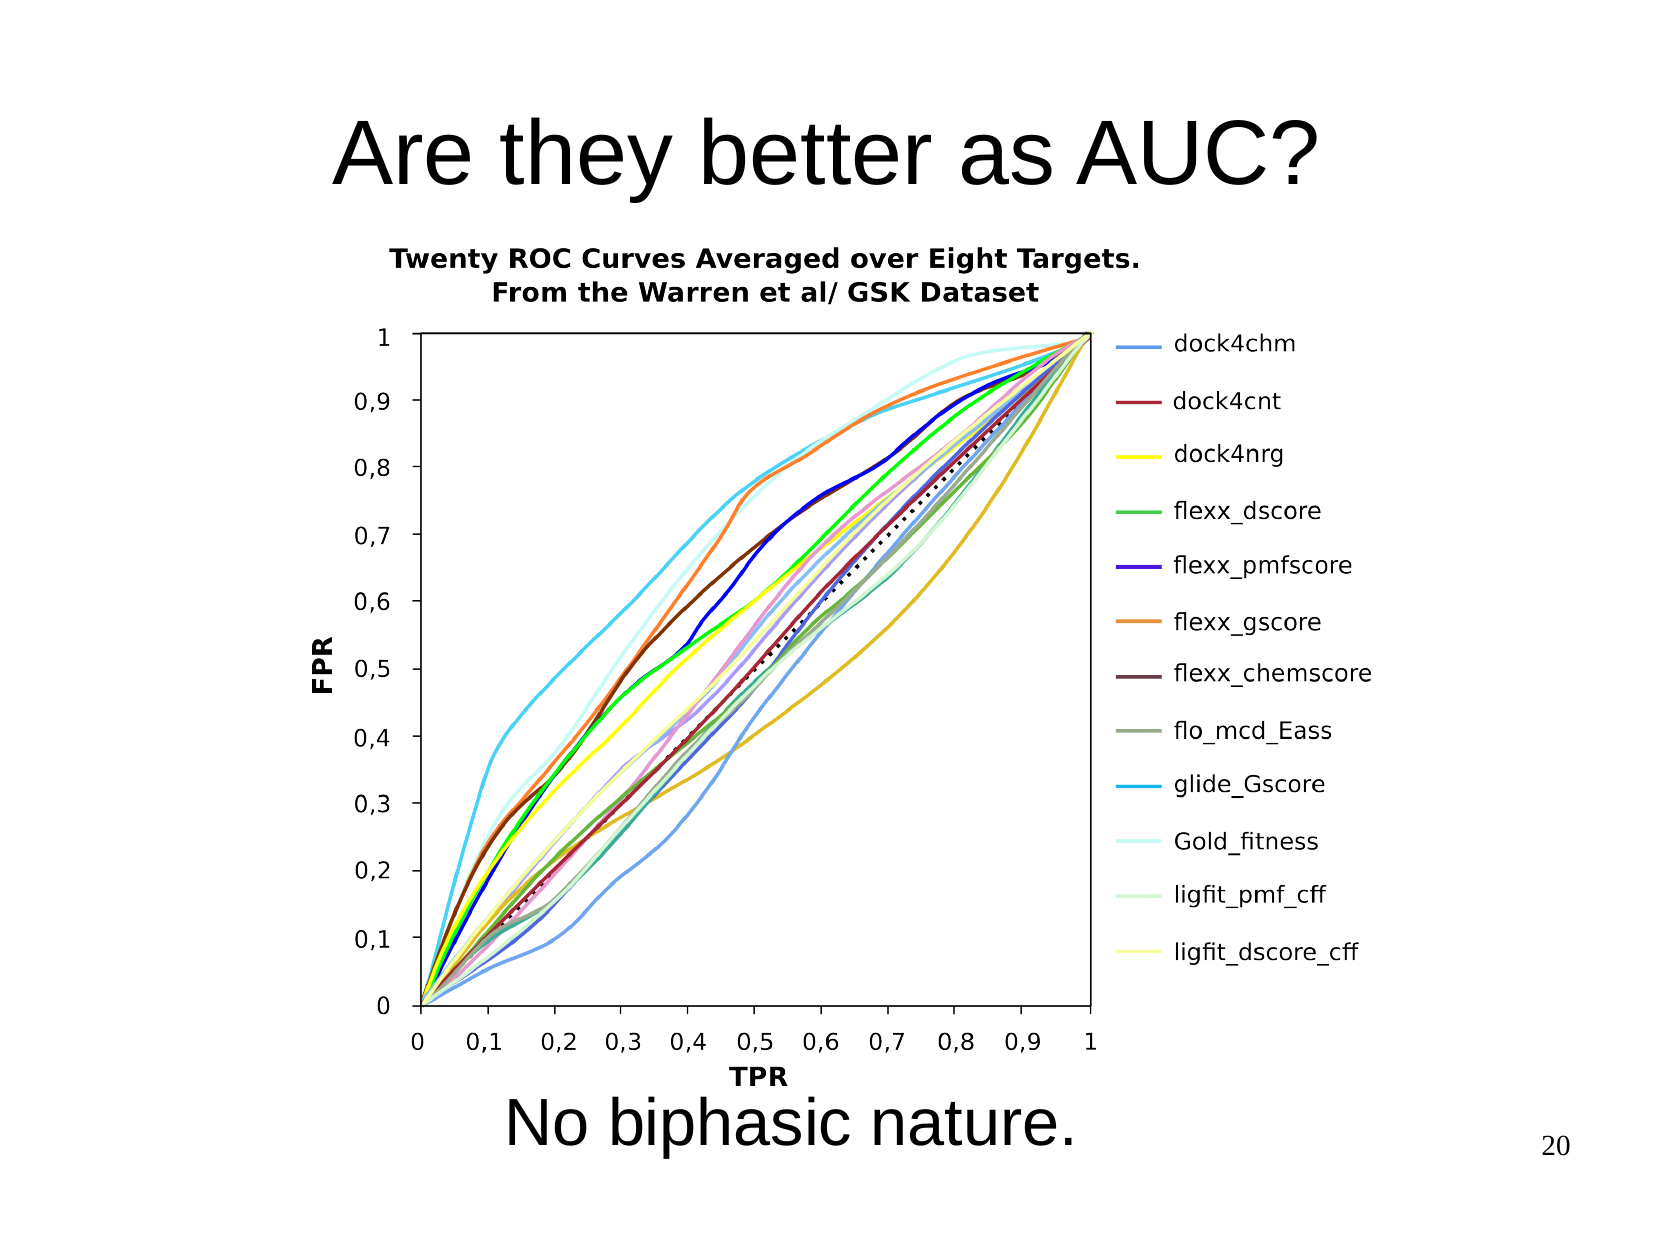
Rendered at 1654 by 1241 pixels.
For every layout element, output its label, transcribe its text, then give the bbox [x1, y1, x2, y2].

picture [312, 247, 1371, 1085]
list No biphasic nature. [47, 1085, 1536, 1176]
title Are they better as AUC? [82, 49, 1571, 257]
